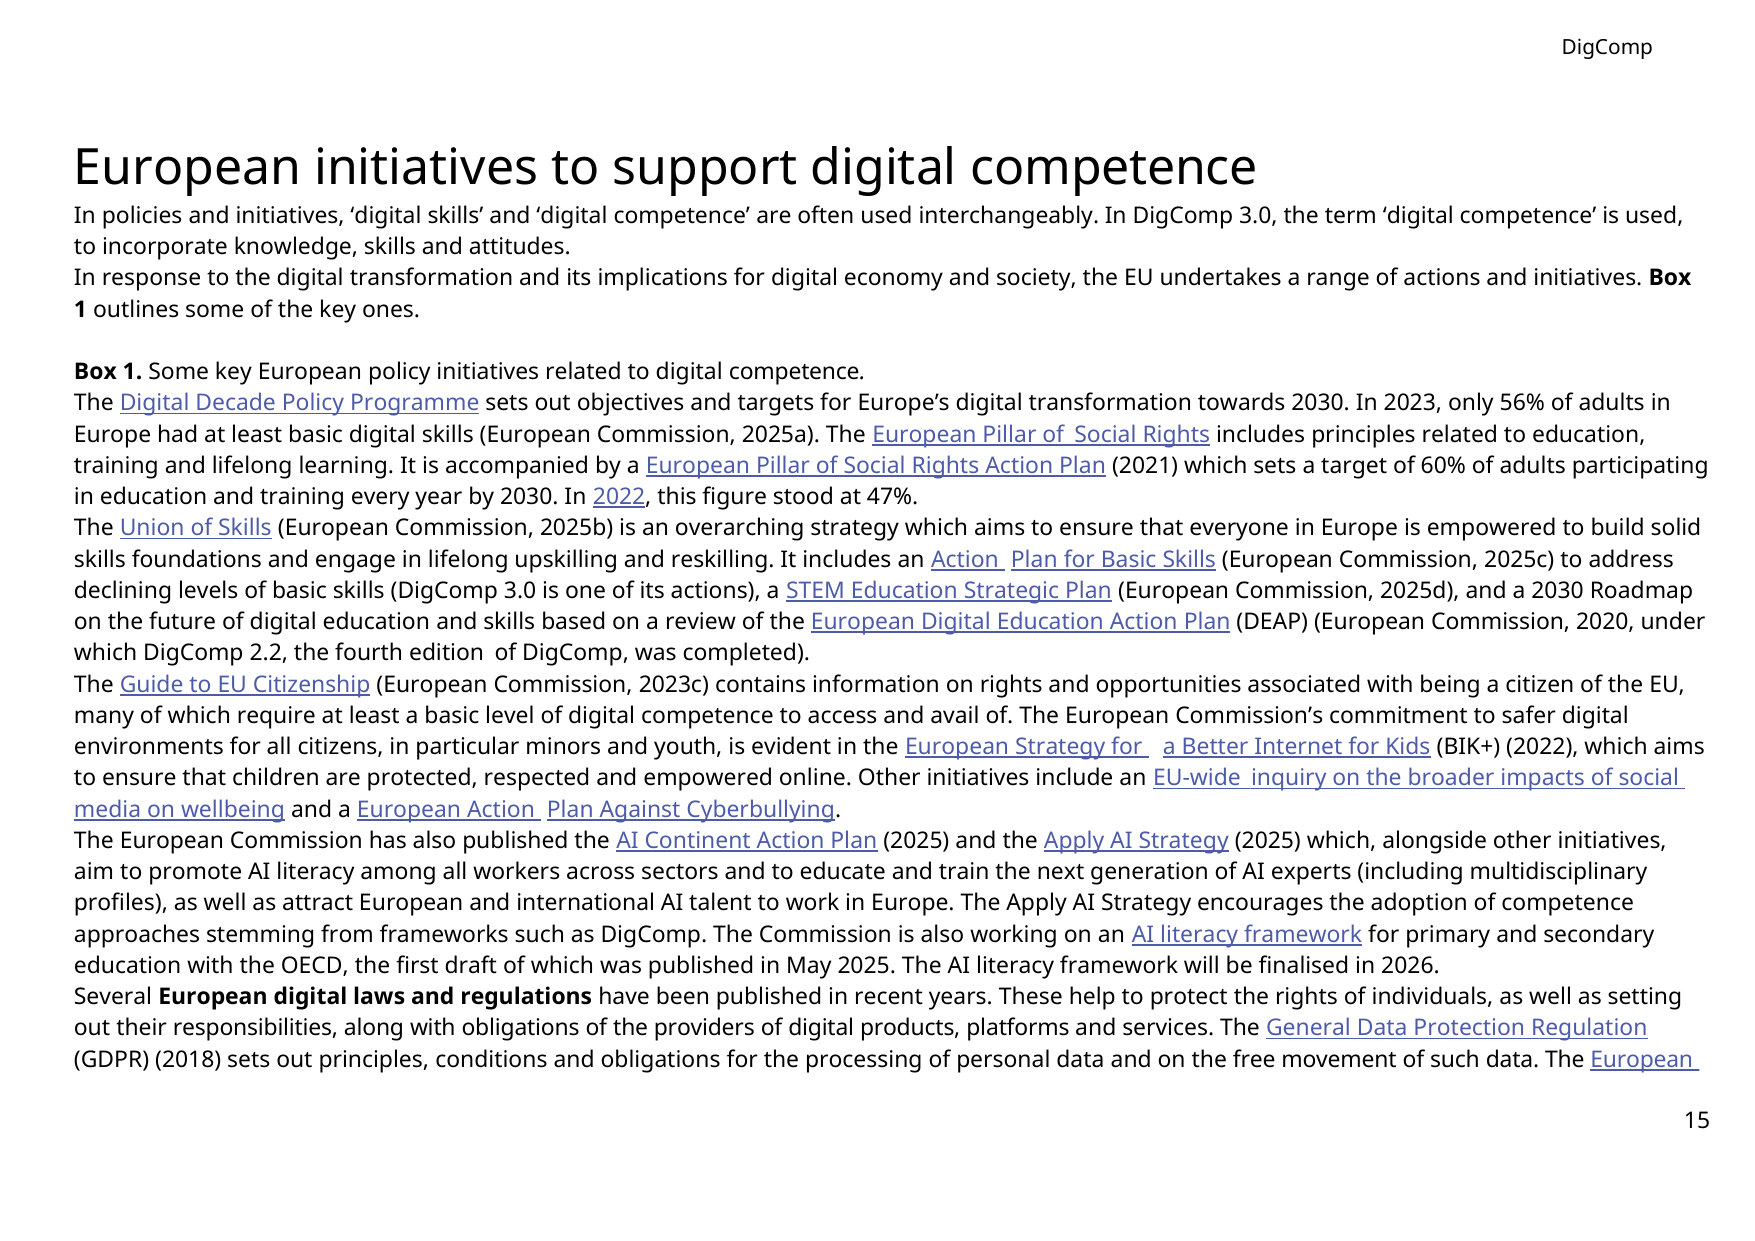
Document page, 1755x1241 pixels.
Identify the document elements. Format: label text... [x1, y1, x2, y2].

text In policies and initiatives, ‘digital skills’ and ‘digital competence’ are often used interchangeably. In DigComp 3.0, the term ‘digital competence’ is used, to incorporate knowledge, skills and attitudes. [74, 199, 1710, 261]
text Box 1. Some key European policy initiatives related to digital competence. [74, 355, 1710, 386]
text The European Commission has also published the AI Continent Action Plan (2025) and the Apply AI Strategy (2025) which, alongside other initiatives, aim to promote AI literacy among all workers across sectors and to educate and train the next generation of AI experts (including multidisciplinary profiles), as well as attract European and international AI talent to work in Europe. The Apply AI Strategy encourages the adoption of competence approaches stemming from frameworks such as DigComp. The Commission is also working on an AI literacy framework for primary and secondary education with the OECD, the first draft of which was published in May 2025. The AI literacy framework will be finalised in 2026. [74, 824, 1710, 980]
text The Union of Skills (European Commission, 2025b) is an overarching strategy which aims to ensure that everyone in Europe is empowered to build solid skills foundations and engage in lifelong upskilling and reskilling. It includes an Action Plan for Basic Skills (European Commission, 2025c) to address declining levels of basic skills (DigComp 3.0 is one of its actions), a STEM Education Strategic Plan (European Commission, 2025d), and a 2030 Roadmap on the future of digital education and skills based on a review of the European Digital Education Action Plan (DEAP) (European Commission, 2020, under which DigComp 2.2, the fourth edition of DigComp, was completed). [74, 511, 1710, 668]
text The Guide to EU Citizenship (European Commission, 2023c) contains information on rights and opportunities associated with being a citizen of the EU, many of which require at least a basic level of digital competence to access and avail of. The European Commission’s commitment to safer digital environments for all citizens, in particular minors and youth, is evident in the European Strategy for a Better Internet for Kids (BIK+) (2022), which aims to ensure that children are protected, respected and empowered online. Other initiatives include an EU-wide inquiry on the broader impacts of social media on wellbeing and a European Action Plan Against Cyberbullying. [74, 668, 1710, 824]
subtitle European initiatives to support digital competence [74, 131, 1710, 199]
text Several European digital laws and regulations have been published in recent years. These help to protect the rights of individuals, as well as setting out their responsibilities, along with obligations of the providers of digital products, platforms and services. The General Data Protection Regulation (GDPR) (2018) sets out principles, conditions and obligations for the processing of personal data and on the free movement of such data. The European [74, 980, 1710, 1074]
text In response to the digital transformation and its implications for digital economy and society, the EU undertakes a range of actions and initiatives. Box 1 outlines some of the key ones. [74, 261, 1710, 324]
text The Digital Decade Policy Programme sets out objectives and targets for Europe’s digital transformation towards 2030. In 2023, only 56% of adults in Europe had at least basic digital skills (European Commission, 2025a). The European Pillar of Social Rights includes principles related to education, training and lifelong learning. It is accompanied by a European Pillar of Social Rights Action Plan (2021) which sets a target of 60% of adults participating in education and training every year by 2030. In 2022, this figure stood at 47%. [74, 386, 1710, 511]
